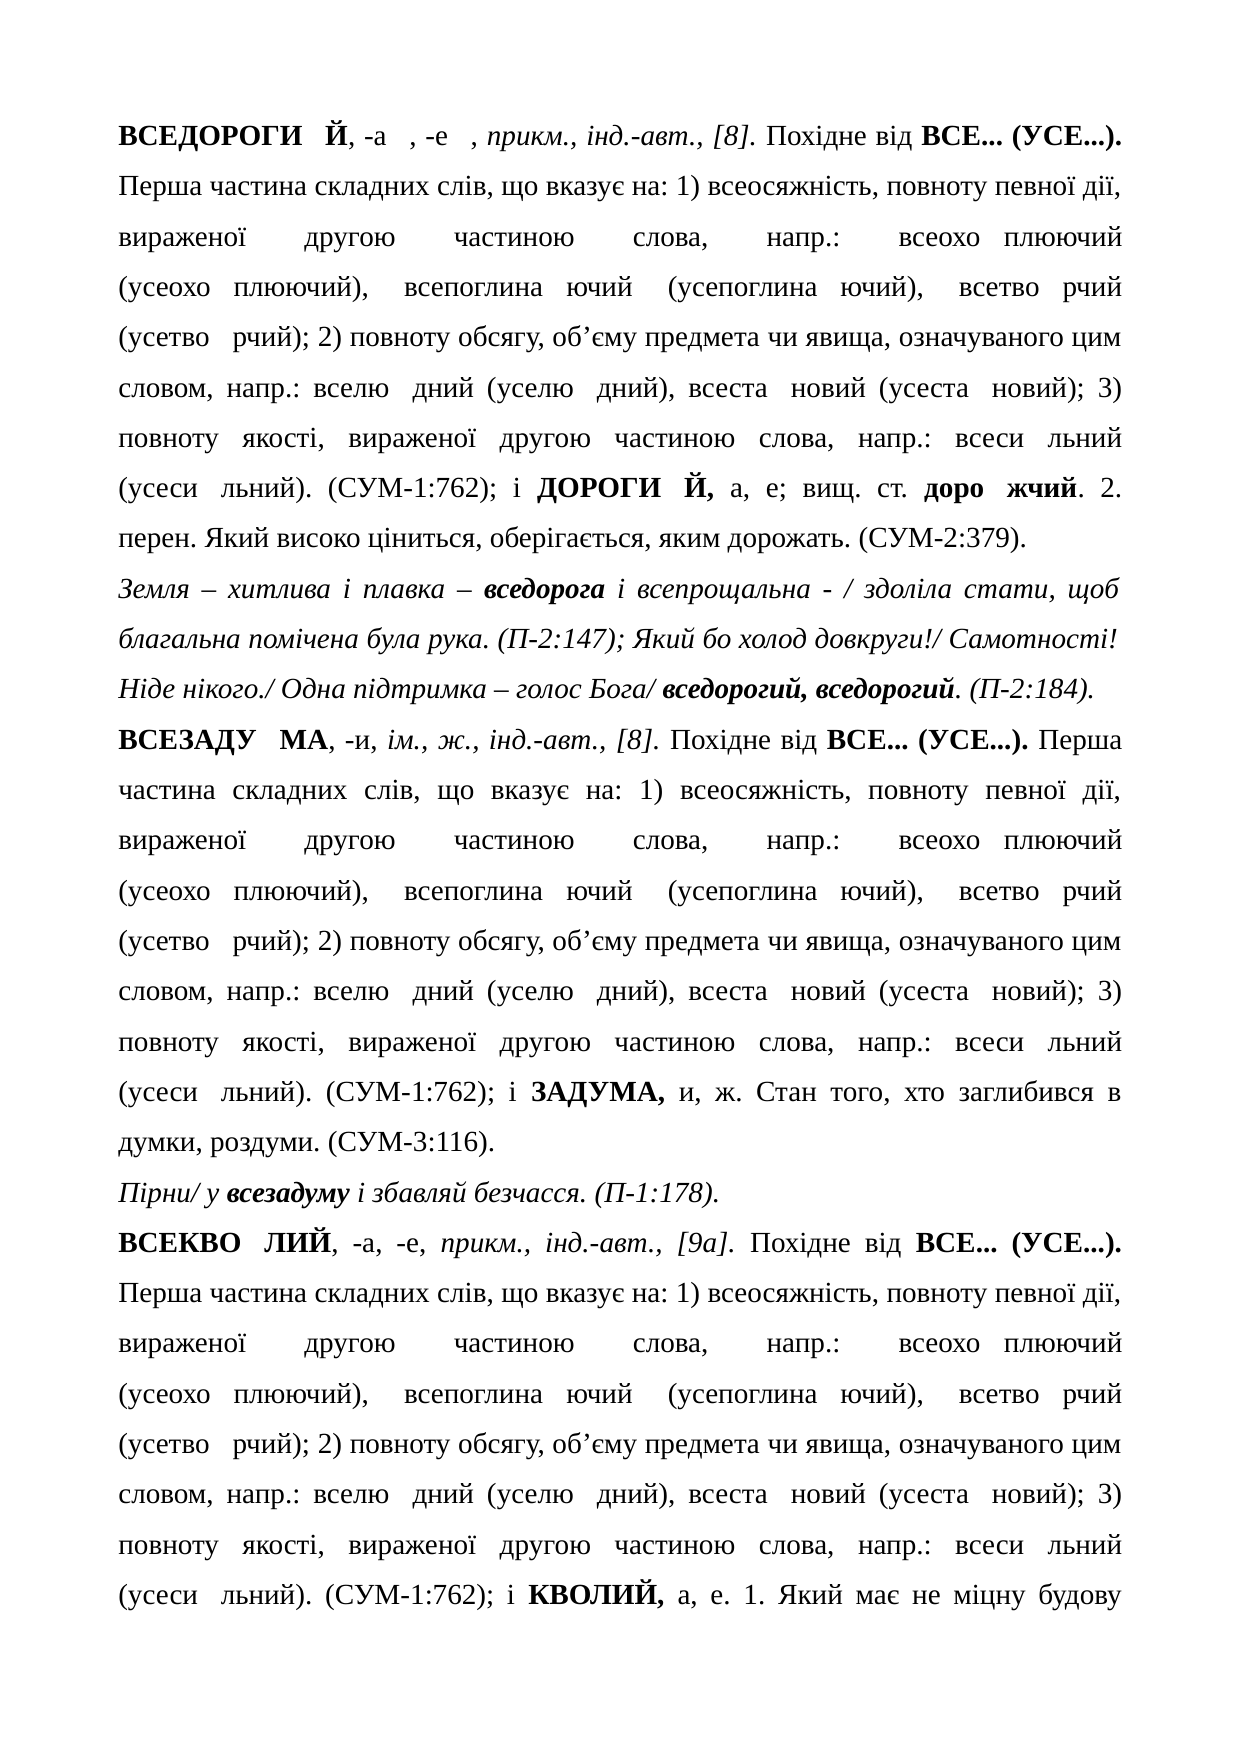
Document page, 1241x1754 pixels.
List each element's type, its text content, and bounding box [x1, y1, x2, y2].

text Вседорогий, -а, -е, прикм., інд.-авт., [8]. Похідне від ВСЕ... (УСЕ...). Перша частина складних слів, що вказує на: 1) всеосяжність, повноту певної дії, вираженої другою частиною слова, напр.: всеохоплюючий (усеохоплюючий), всепоглинаючий (усепоглинаючий), всетворчий (усетворчий); 2) повноту обсягу, об’єму предмета чи явища, означуваного цим словом, напр.: вселюдний (уселюдний), всестановий (усестановий); 3) повноту якості, вираженої другою частиною слова, напр.: всесильний (усесильний). (СУМ-1:762); і ДОРОГИЙ, а, е; вищ. ст. дорожчий. 2. перен. Який високо ціниться, оберігається, яким дорожать. (СУМ-2:379). [118, 118, 1122, 554]
text ВсезАдума, -и, ім., ж., інд.-авт., [8]. Похідне від ВСЕ... (УСЕ...). Перша частина складних слів, що вказує на: 1) всеосяжність, повноту певної дії, вираженої другою частиною слова, напр.: всеохоплюючий (усеохоплюючий), всепоглинаючий (усепоглинаючий), всетворчий (усетворчий); 2) повноту обсягу, об’єму предмета чи явища, означуваного цим словом, напр.: вселюдний (уселюдний), всестановий (усестановий); 3) повноту якості, вираженої другою частиною слова, напр.: всесильний (усесильний). (СУМ-1:762); і ЗАДУМА, и, ж. Стан того, хто заглибився в думки, роздуми. (СУМ-3:116). [118, 722, 1122, 1158]
text ВсеквОлий, -а, -е, прикм., інд.-авт., [9а]. Похідне від ВСЕ... (УСЕ...). Перша частина складних слів, що вказує на: 1) всеосяжність, повноту певної дії, вираженої другою частиною слова, напр.: всеохоплюючий (усеохоплюючий), всепоглинаючий (усепоглинаючий), всетворчий (усетворчий); 2) повноту обсягу, об’єму предмета чи явища, означуваного цим словом, напр.: вселюдний (уселюдний), всестановий (усестановий); 3) повноту якості, вираженої другою частиною слова, напр.: всесильний (усесильний). (СУМ-1:762); і КВОЛИЙ, а, е. 1. Який має не міцну будову [118, 1225, 1122, 1611]
text Земля – хитлива і плавка – вседорога і всепрощальна - / здоліла стати, щоб благальна помічена була рука. (П-2:147); Який бо холод довкруги!/ Самотності! Ніде нікого./ Одна підтримка – голос Бога/ вседорогий, вседорогий. (П-2:184). [118, 571, 1122, 705]
text Пірни/ у всезадуму і збавляй безчасся. (П-1:178). [118, 1175, 1122, 1208]
